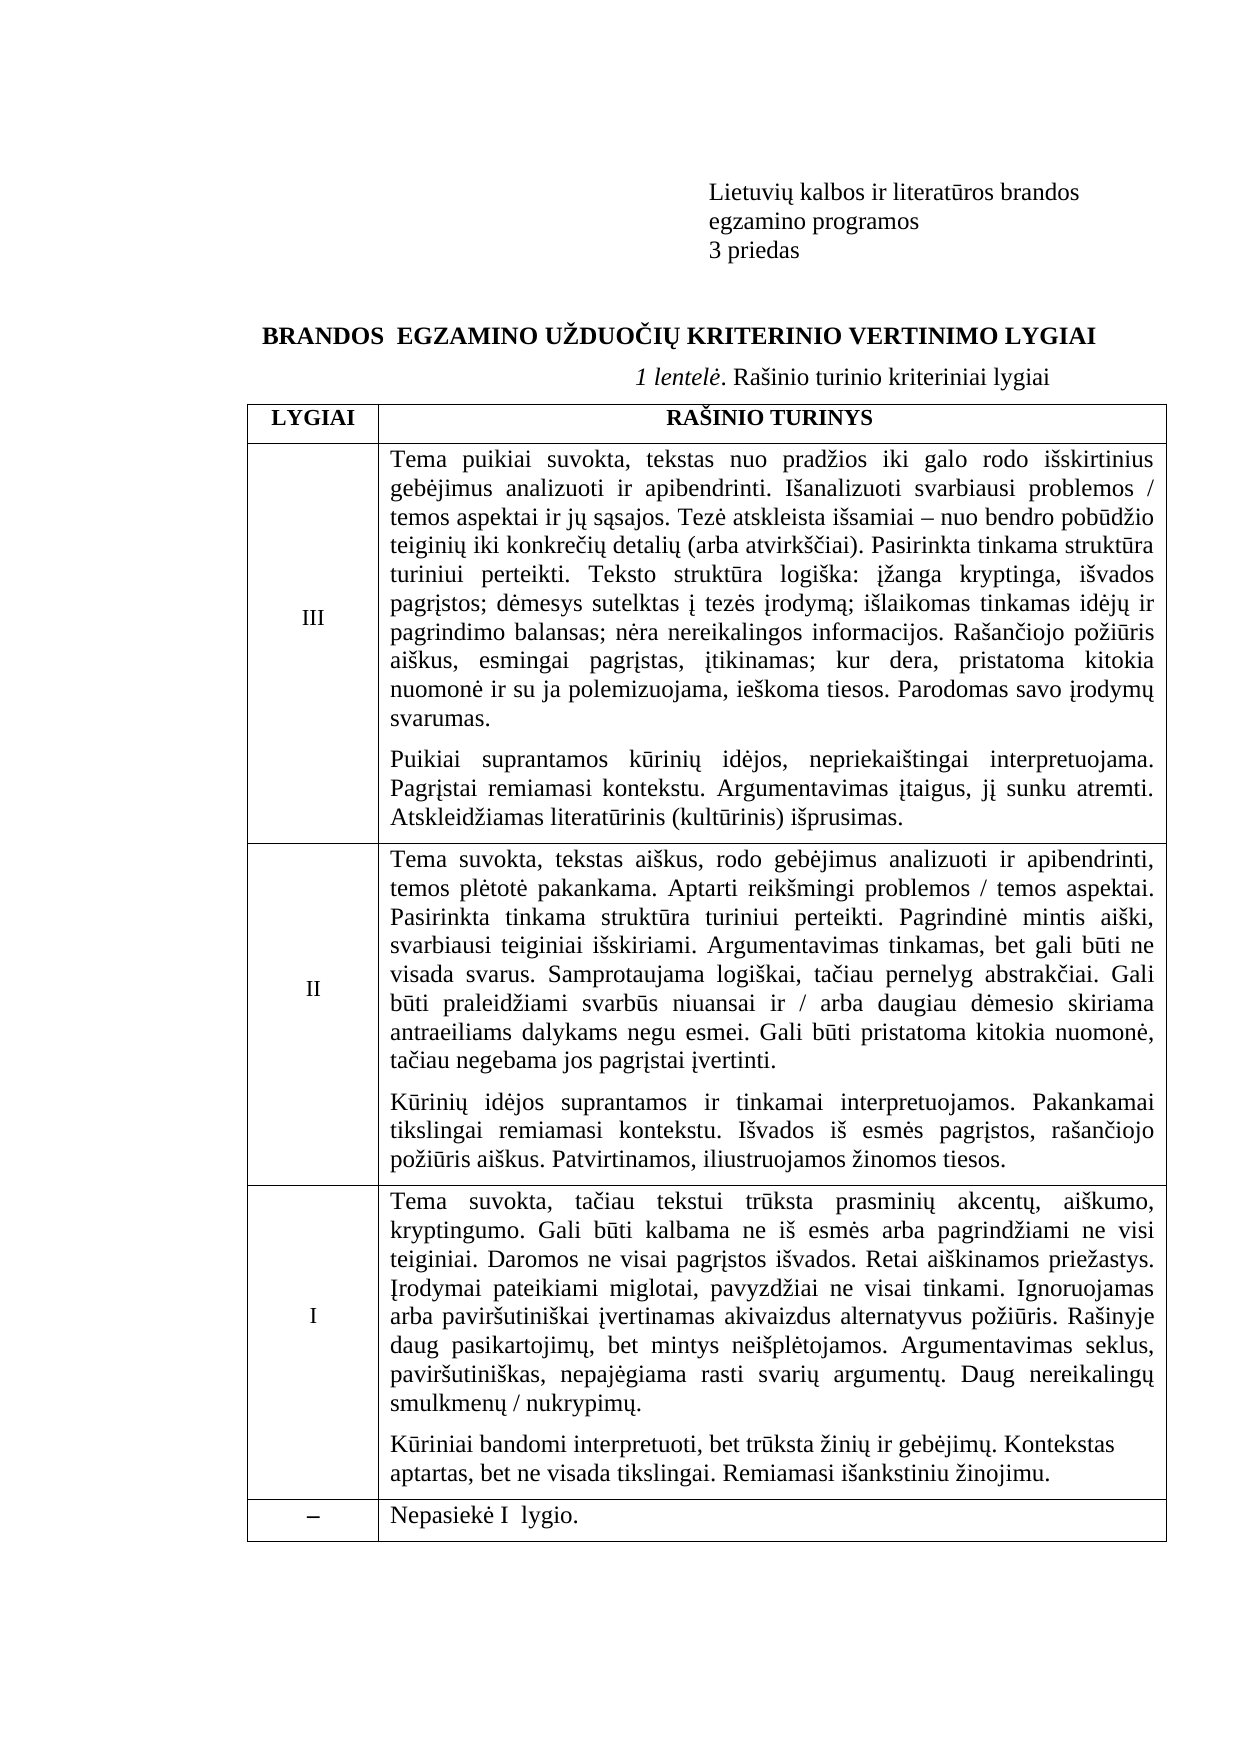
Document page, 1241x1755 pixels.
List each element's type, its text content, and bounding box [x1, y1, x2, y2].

table_cell Tema suvokta, tačiau tekstui trūksta prasminių akcentų, aiškumo, kryptingumo. Gali būti kalbama ne iš esmės arba pagrindžiami ne visi teiginiai. Daromos ne visai pagrįstos išvados. Retai aiškinamos priežastys. Įrodymai pateikiami miglotai, pavyzdžiai ne visai tinkami. Ignoruojamas arba paviršutiniškai įvertinamas akivaizdus alternatyvus požiūris. Rašinyje daug pasikartojimų, bet mintys neišplėtojamos. Argumentavimas seklus, paviršutiniškas, nepajėgiama rasti svarių argumentų. Daug nereikalingų smulkmenų / nukrypimų. Kūriniai bandomi interpretuoti, bet trūksta žinių ir gebėjimų. Kontekstas aptartas, bet ne visada tikslingai. Remiamasi išankstiniu žinojimu. [379, 1186, 1166, 1499]
table_cell Nepasiekė I lygio. [379, 1500, 1166, 1541]
text 1 lentelė. Rašinio turinio kriteriniai lygiai [177, 362, 1181, 391]
table_cell III [248, 444, 378, 843]
table_header LYGIAI [248, 405, 378, 443]
text 3 priedas [177, 235, 1181, 263]
table_cell I [248, 1186, 378, 1499]
table_header RAŠINIO TURINYS [379, 405, 1166, 443]
table_cell – [248, 1500, 378, 1541]
text Lietuvių kalbos ir literatūros brandos [177, 177, 1181, 206]
table_cell Tema suvokta, tekstas aiškus, rodo gebėjimus analizuoti ir apibendrinti, temos plėtotė pakankama. Aptarti reikšmingi problemos / temos aspektai. Pasirinkta tinkama struktūra turiniui perteikti. Pagrindinė mintis aiški, svarbiausi teiginiai išskiriami. Argumentavimas tinkamas, bet gali būti ne visada svarus. Samprotaujama logiškai, tačiau pernelyg abstrakčiai. Gali būti praleidžiami svarbūs niuansai ir / arba daugiau dėmesio skiriama antraeiliams dalykams negu esmei. Gali būti pristatoma kitokia nuomonė, tačiau negebama jos pagrįstai įvertinti. Kūrinių idėjos suprantamos ir tinkamai interpretuojamos. Pakankamai tikslingai remiamasi kontekstu. Išvados iš esmės pagrįstos, rašančiojo požiūris aiškus. Patvirtinamos, iliustruojamos žinomos tiesos. [379, 844, 1166, 1185]
text egzamino programos [177, 206, 1181, 235]
table_cell Tema puikiai suvokta, tekstas nuo pradžios iki galo rodo išskirtinius gebėjimus analizuoti ir apibendrinti. Išanalizuoti svarbiausi problemos / temos aspektai ir jų sąsajos. Tezė atskleista išsamiai – nuo bendro pobūdžio teiginių iki konkrečių detalių (arba atvirkščiai). Pasirinkta tinkama struktūra turiniui perteikti. Teksto struktūra logiška: įžanga kryptinga, išvados pagrįstos; dėmesys sutelktas į tezės įrodymą; išlaikomas tinkamas idėjų ir pagrindimo balansas; nėra nereikalingos informacijos. Rašančiojo požiūris aiškus, esmingai pagrįstas, įtikinamas; kur dera, pristatoma kitokia nuomonė ir su ja polemizuojama, ieškoma tiesos. Parodomas savo įrodymų svarumas. Puikiai suprantamos kūrinių idėjos, nepriekaištingai interpretuojama. Pagrįstai remiamasi kontekstu. Argumentavimas įtaigus, jį sunku atremti. Atskleidžiamas literatūrinis (kultūrinis) išprusimas. [379, 444, 1166, 843]
table_cell II [248, 844, 378, 1185]
text BRANDOS EGZAMINO UŽDUOČIŲ KRITERINIO VERTINIMO LYGIAI [177, 321, 1181, 350]
